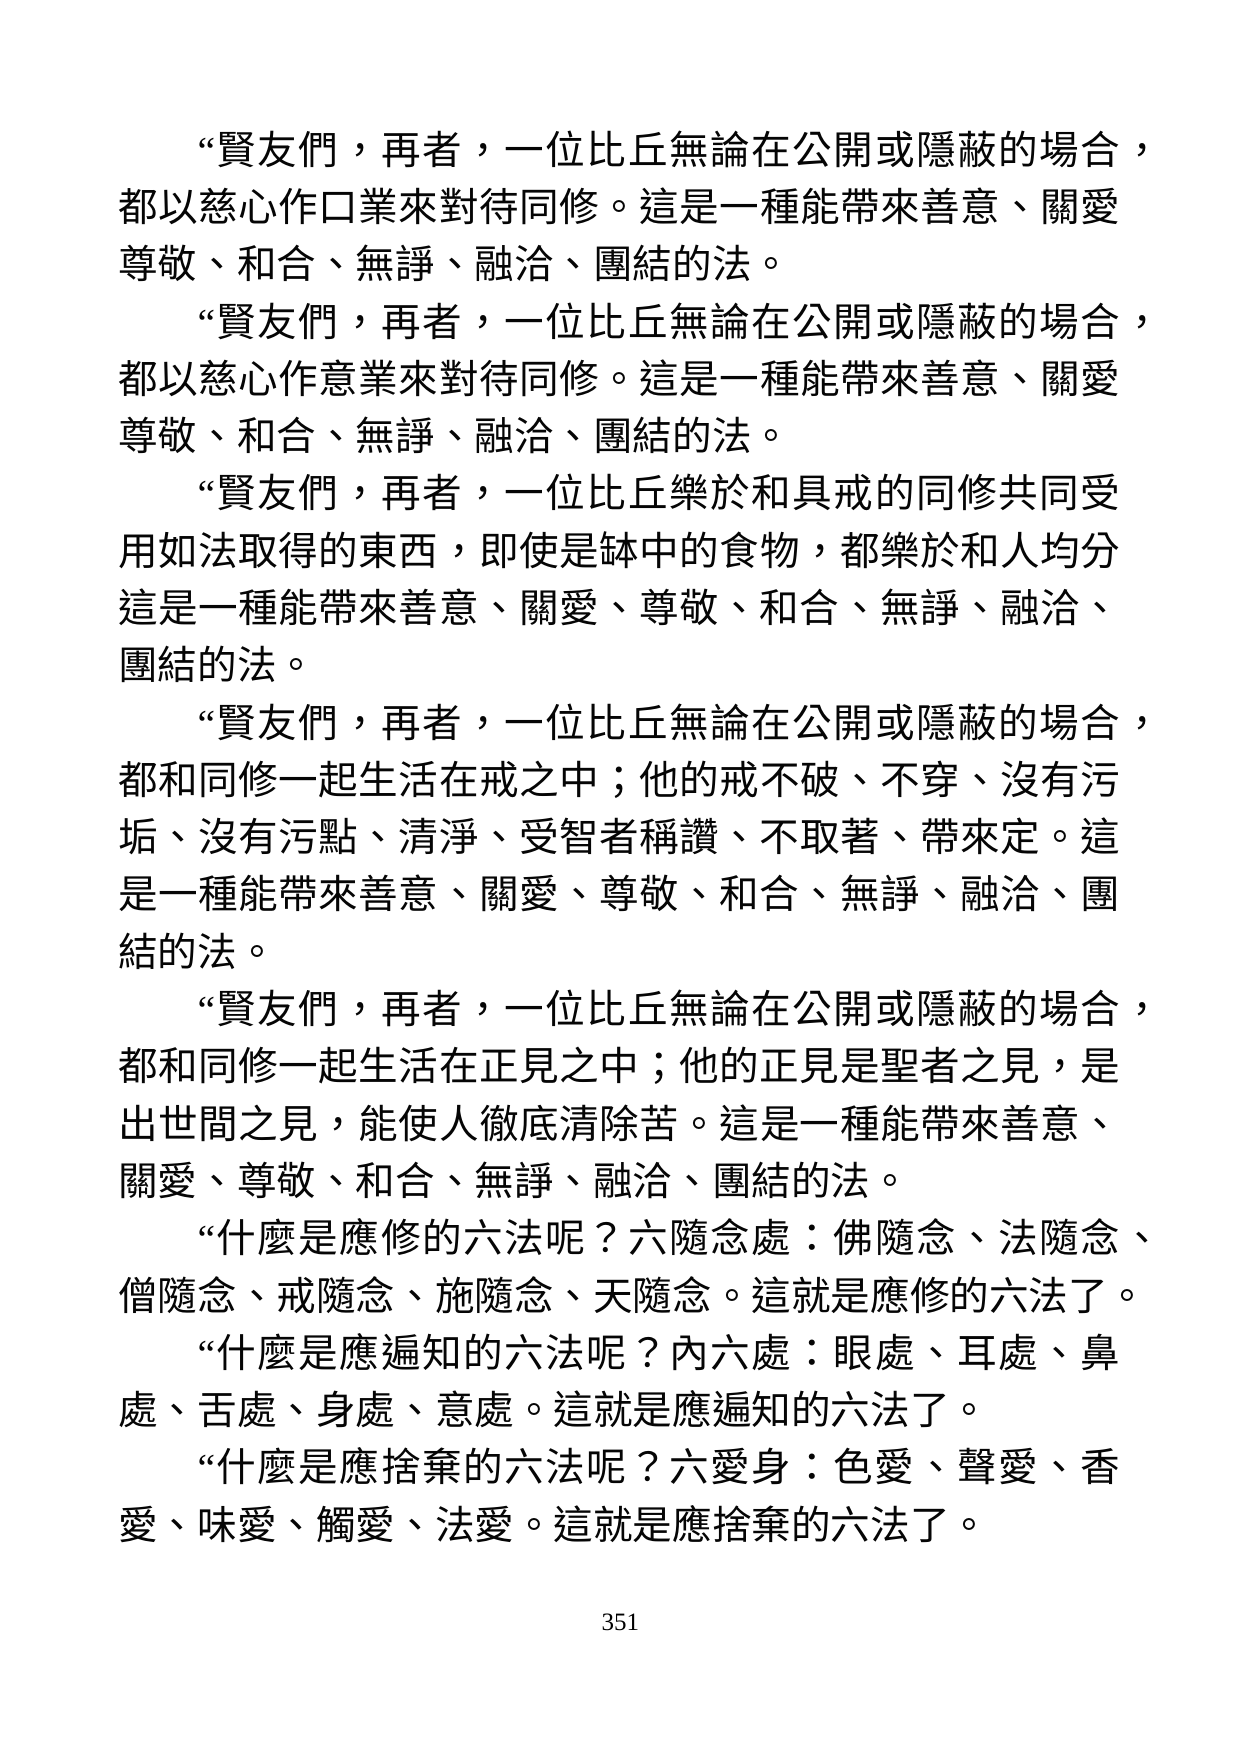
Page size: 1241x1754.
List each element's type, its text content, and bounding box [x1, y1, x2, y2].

text “什麼是應捨棄的六法呢？六愛身：色愛、聲愛、香愛、味愛、觸愛、法愛。這就是應捨棄的六法了。 [118, 1436, 1122, 1550]
text “賢友們，再者，一位比丘無論在公開或隱蔽的場合，都和同修一起生活在正見之中；他的正見是聖者之見，是出世間之見，能使人徹底清除苦。這是一種能帶來善意、關愛、尊敬、和合、無諍、融洽、團結的法。 [118, 977, 1122, 1207]
text “賢友們，再者，一位比丘無論在公開或隱蔽的場合，都以慈心作口業來對待同修。這是一種能帶來善意、關愛、尊敬、和合、無諍、融洽、團結的法。 [118, 118, 1122, 290]
text “賢友們，再者，一位比丘無論在公開或隱蔽的場合，都和同修一起生活在戒之中；他的戒不破、不穿、沒有污垢、沒有污點、清淨、受智者稱讚、不取著、帶來定。這是一種能帶來善意、關愛、尊敬、和合、無諍、融洽、團結的法。 [118, 691, 1122, 977]
text “什麼是應遍知的六法呢？內六處：眼處、耳處、鼻處、舌處、身處、意處。這就是應遍知的六法了。 [118, 1321, 1122, 1436]
text “什麼是應修的六法呢？六隨念處：佛隨念、法隨念、僧隨念、戒隨念、施隨念、天隨念。這就是應修的六法了。 [118, 1207, 1122, 1321]
text “賢友們，再者，一位比丘樂於和具戒的同修共同受用如法取得的東西，即使是缽中的食物，都樂於和人均分。這是一種能帶來善意、關愛、尊敬、和合、無諍、融洽、團結的法。 [118, 462, 1122, 691]
text “賢友們，再者，一位比丘無論在公開或隱蔽的場合，都以慈心作意業來對待同修。這是一種能帶來善意、關愛、尊敬、和合、無諍、融洽、團結的法。 [118, 290, 1122, 462]
